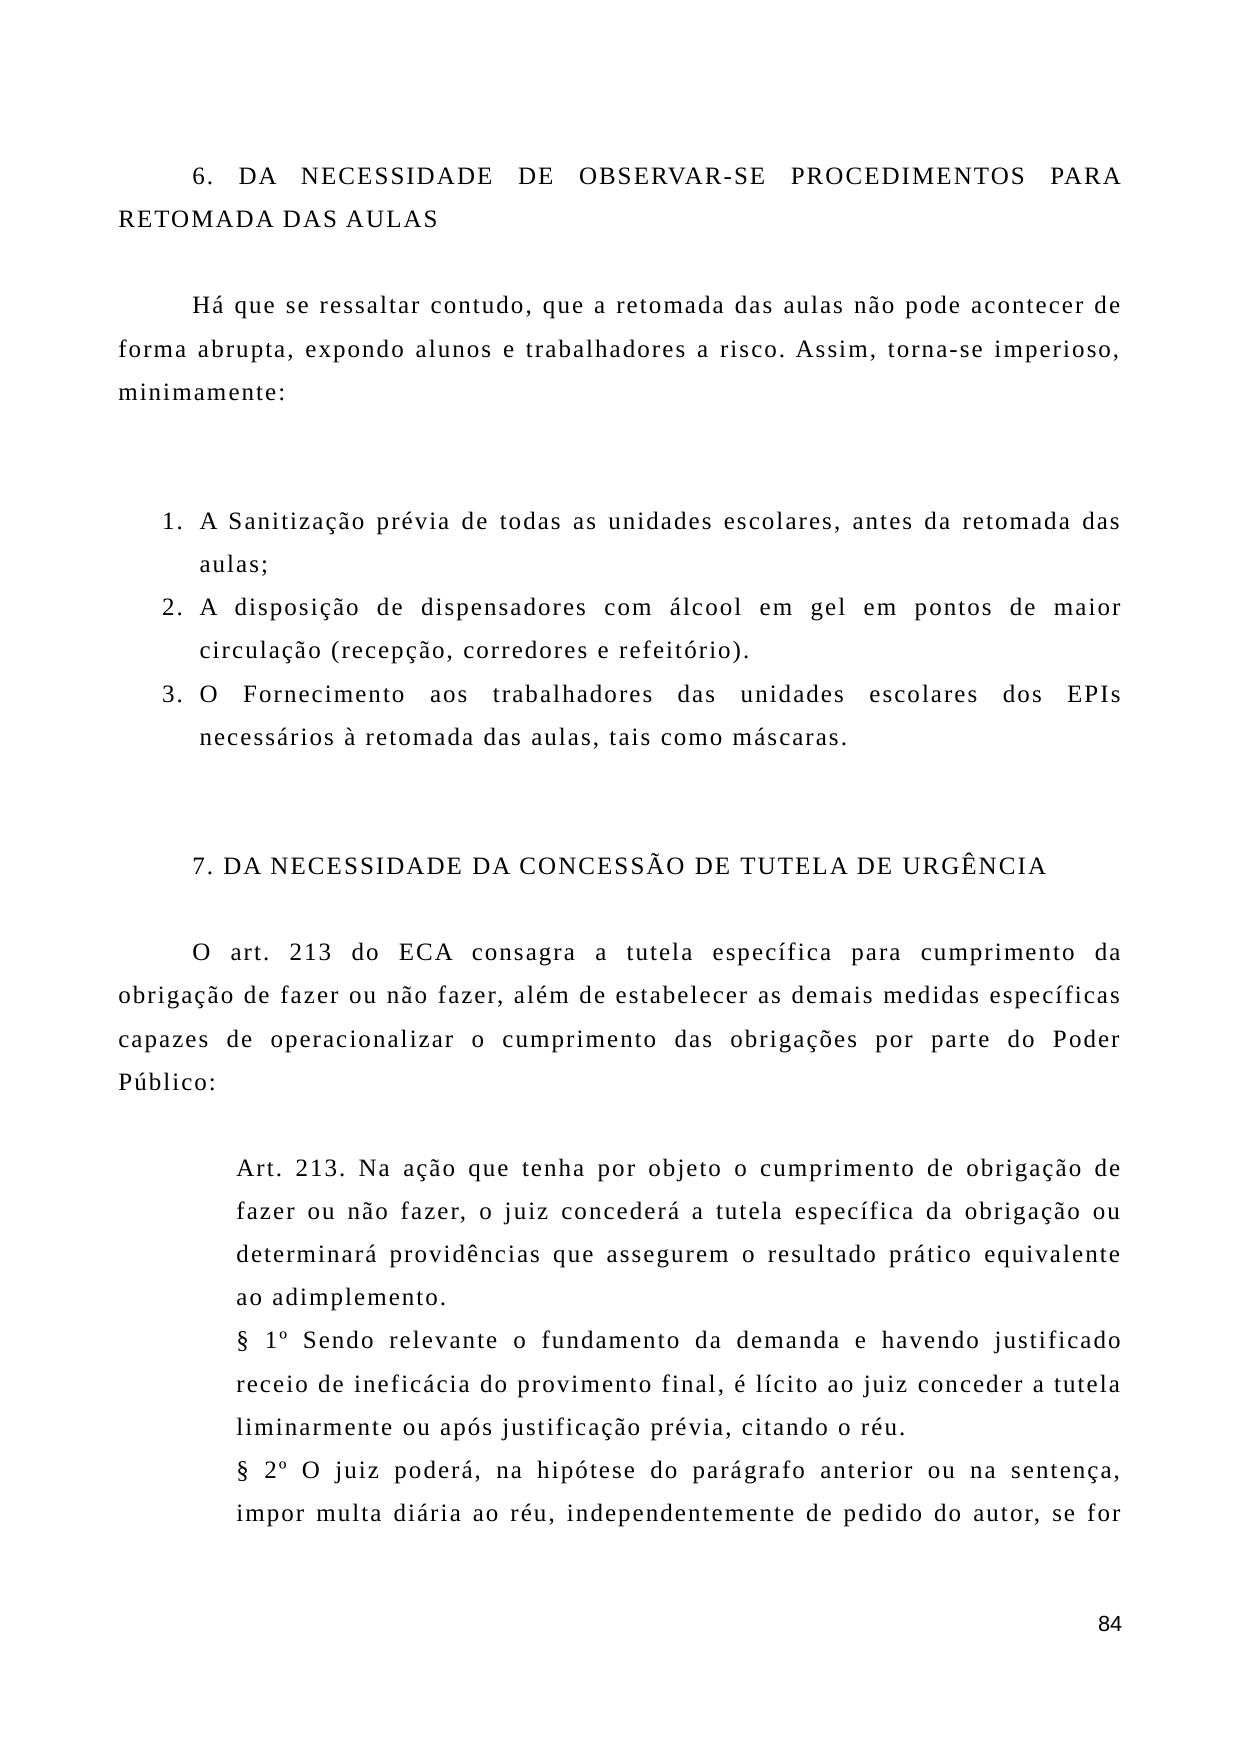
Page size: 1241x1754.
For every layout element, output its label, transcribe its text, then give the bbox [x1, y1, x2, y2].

list O Fornecimento aos trabalhadores das unidades escolares dos EPIs necessários à retomada das aulas, tais como máscaras. [162, 679, 1122, 751]
text § 1º Sendo relevante o fundamento da demanda e havendo justificado receio de ineficácia do provimento final, é lícito ao juiz conceder a tutela liminarmente ou após justificação prévia, citando o réu. [236, 1326, 1122, 1441]
text § 2º O juiz poderá, na hipótese do parágrafo anterior ou na sentença, impor multa diária ao réu, independentemente de pedido do autor, se for [236, 1455, 1122, 1527]
text Art. 213. Na ação que tenha por objeto o cumprimento de obrigação de fazer ou não fazer, o juiz concederá a tutela específica da obrigação ou determinará providências que assegurem o resultado prático equivalente ao adimplemento. [236, 1153, 1122, 1311]
text Há que se ressaltar contudo, que a retomada das aulas não pode acontecer de forma abrupta, expondo alunos e trabalhadores a risco. Assim, torna-se imperioso, minimamente: [118, 291, 1122, 406]
text 6. DA NECESSIDADE DE OBSERVAR-SE PROCEDIMENTOS PARA RETOMADA DAS AULAS [118, 161, 1122, 233]
list A disposição de dispensadores com álcool em gel em pontos de maior circulação (recepção, corredores e refeitório). [162, 592, 1122, 664]
list A Sanitização prévia de todas as unidades escolares, antes da retomada das aulas; [162, 506, 1122, 578]
text 7. DA NECESSIDADE DA CONCESSÃO DE TUTELA DE URGÊNCIA [118, 851, 1122, 880]
text O art. 213 do ECA consagra a tutela específica para cumprimento da obrigação de fazer ou não fazer, além de estabelecer as demais medidas específicas capazes de operacionalizar o cumprimento das obrigações por parte do Poder Público: [118, 937, 1122, 1096]
